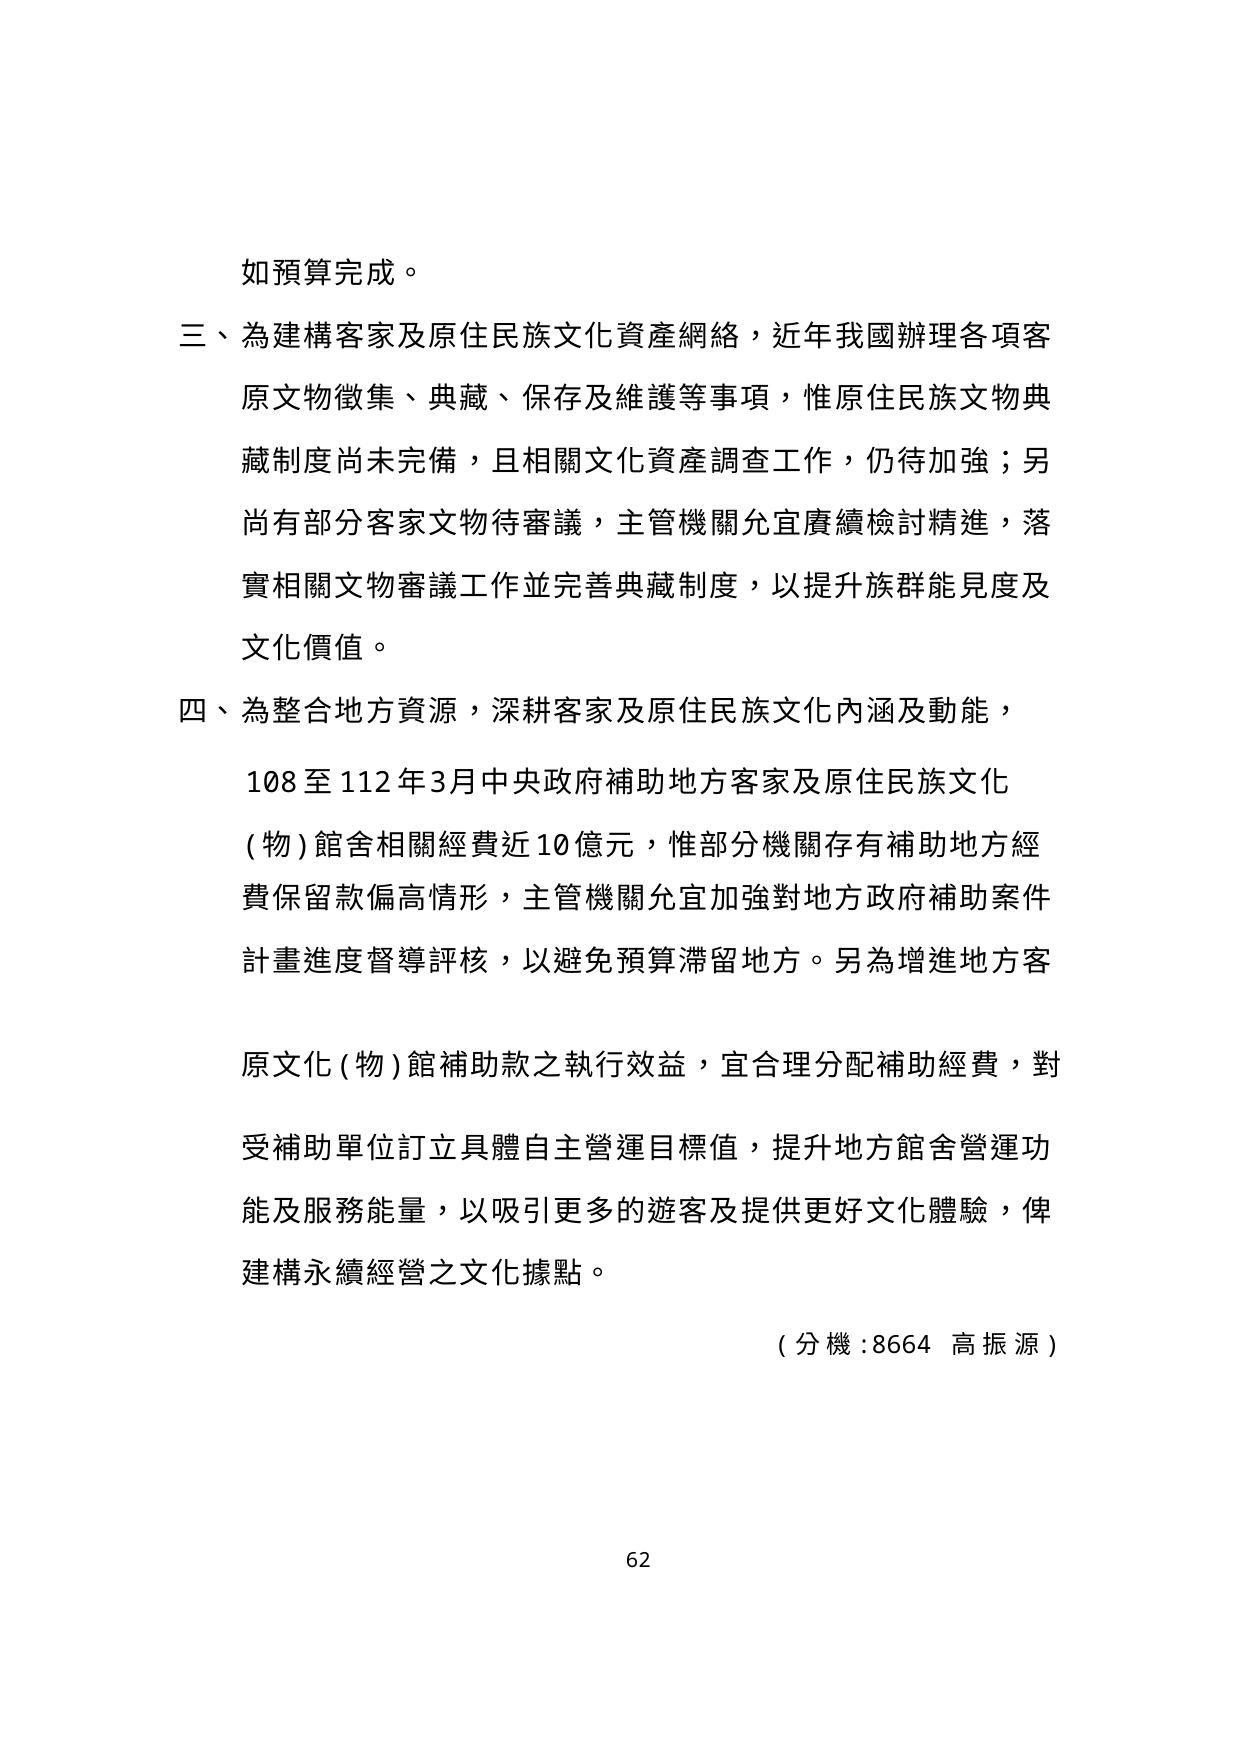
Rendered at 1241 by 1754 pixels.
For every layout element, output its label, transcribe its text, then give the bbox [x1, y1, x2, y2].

text 如預算完成。 [177, 229, 1063, 292]
text 四、為整合地方資源，深耕客家及原住民族文化內涵及動能，108至112年3月中央政府補助地方客家及原住民族文化(物)館舍相關經費近10億元，惟部分機關存有補助地方經費保留款偏高情形，主管機關允宜加強對地方政府補助案件計畫進度督導評核，以避免預算滯留地方。另為增進地方客原文化(物)館補助款之執行效益，宜合理分配補助經費，對受補助單位訂立具體自主營運目標值，提升地方館舍營運功能及服務能量，以吸引更多的遊客及提供更好文化體驗，俾建構永續經營之文化據點。 [177, 667, 1063, 1292]
text 三、為建構客家及原住民族文化資產網絡，近年我國辦理各項客原文物徵集、典藏、保存及維護等事項，惟原住民族文物典藏制度尚未完備，且相關文化資產調查工作，仍待加強；另尚有部分客家文物待審議，主管機關允宜賡續檢討精進，落實相關文物審議工作並完善典藏制度，以提升族群能見度及文化價值。 [177, 292, 1063, 667]
text (分機:8664 高振源) [177, 1292, 1063, 1354]
